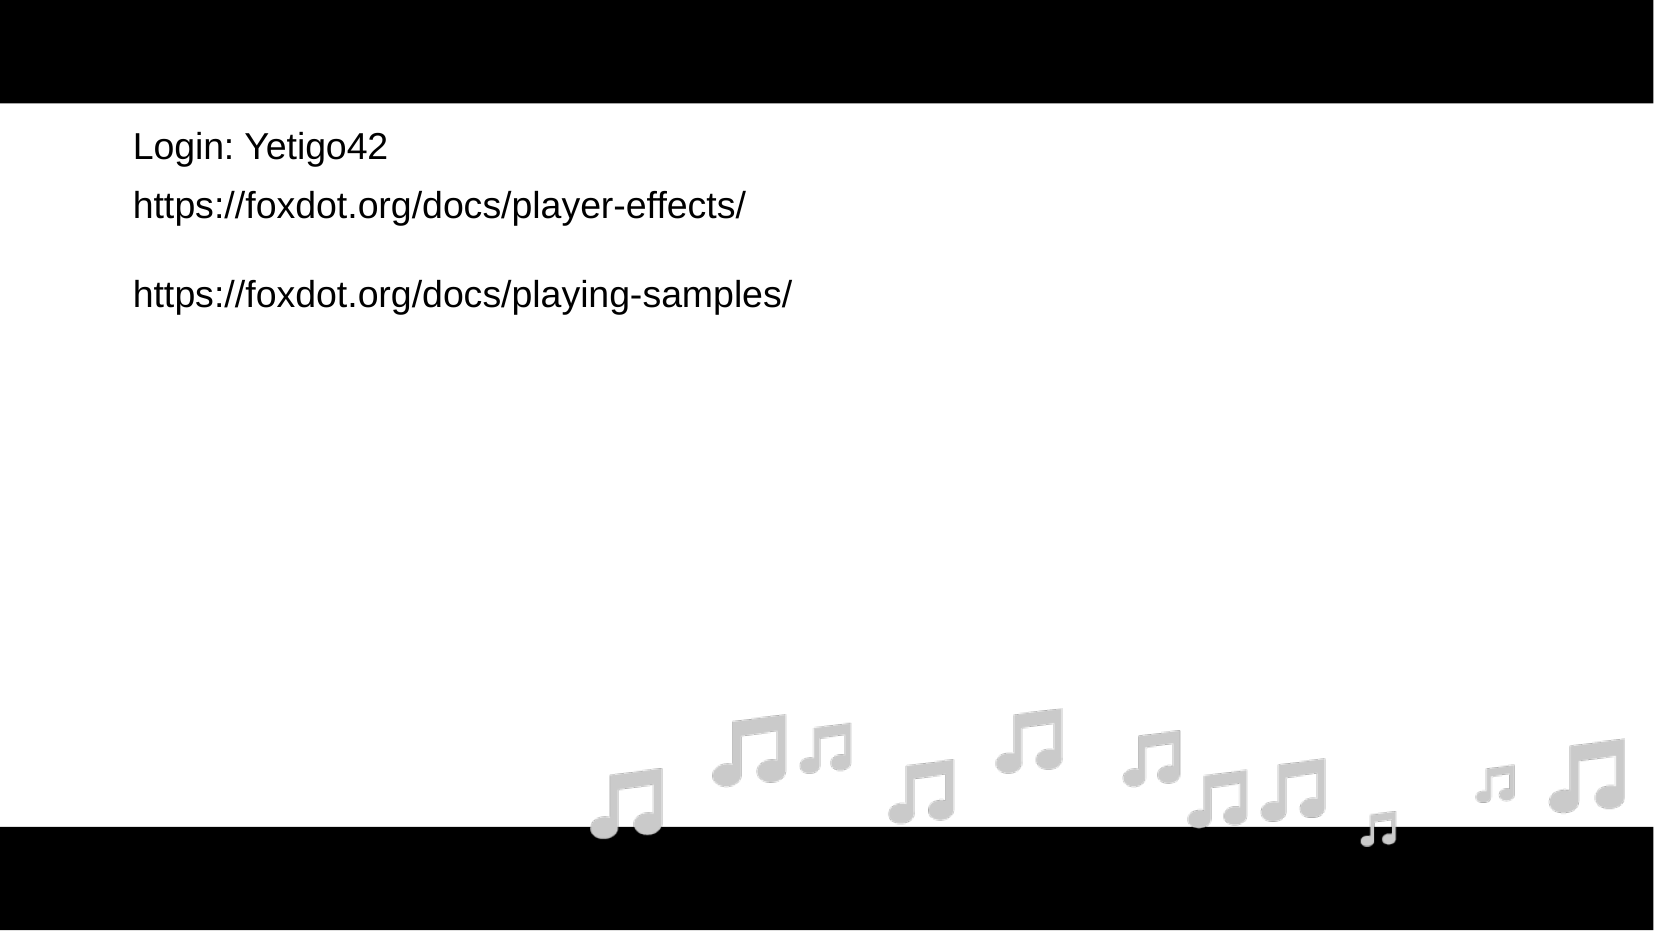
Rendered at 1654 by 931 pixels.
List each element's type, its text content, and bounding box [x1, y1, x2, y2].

text_box https://foxdot.org/docs/player-effects/ [118, 177, 762, 234]
text_box Login: Yetigo42 [118, 118, 404, 175]
text_box https://foxdot.org/docs/playing-samples/ [118, 265, 808, 323]
